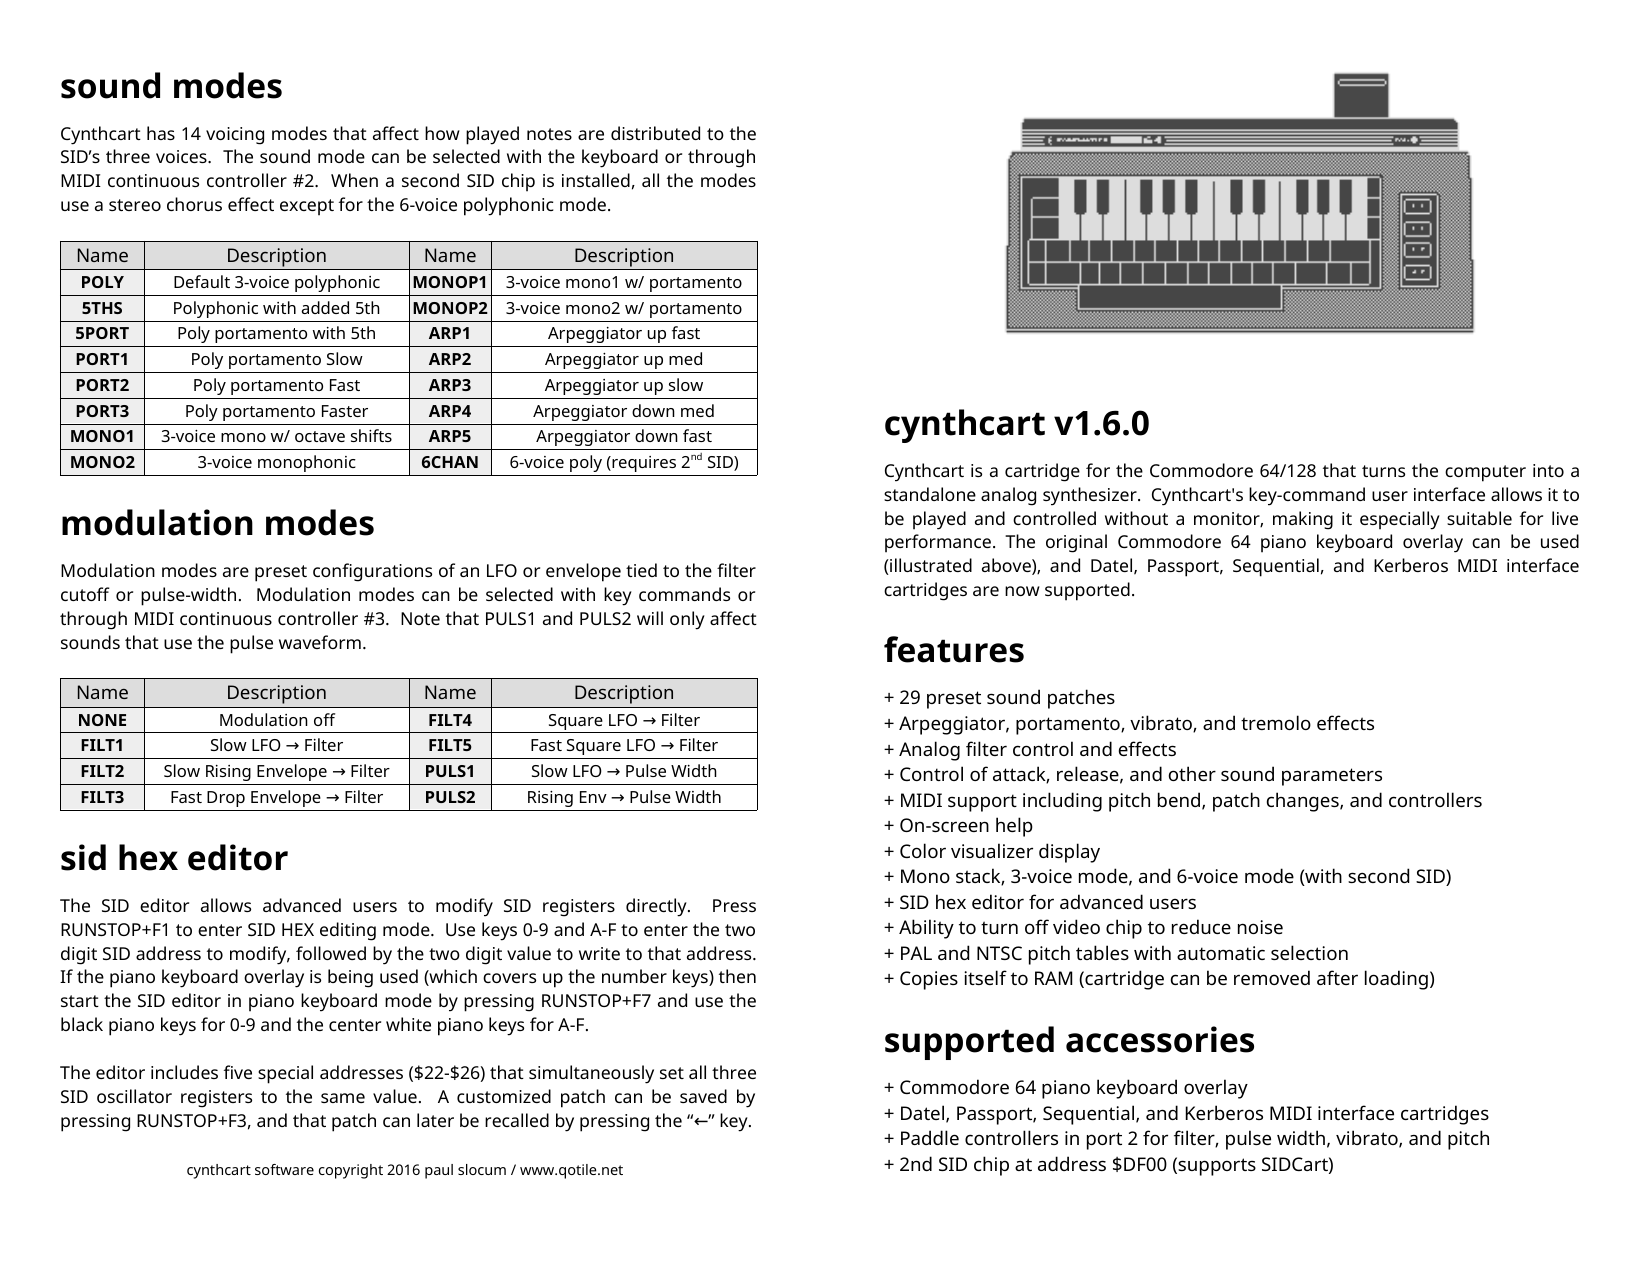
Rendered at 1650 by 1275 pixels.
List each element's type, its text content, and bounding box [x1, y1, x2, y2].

subtitle supported accessories [883, 1016, 1581, 1062]
subtitle cynthcart v1.6.0 [883, 387, 1581, 445]
table_cell FILT3 [61, 785, 144, 809]
table_cell Slow LFO → Pulse Width [492, 759, 757, 784]
subtitle sound modes [60, 62, 757, 108]
text The editor includes five special addresses ($22-$26) that simultaneously set all three SID oscillator registers to the same value. A customized patch can be saved by pressing RUNSTOP+F3, and that patch can later be recalled by pressing the “←” key. [60, 1061, 757, 1132]
table_cell PORT2 [61, 373, 144, 398]
table_cell FILT1 [61, 733, 144, 758]
list + Paddle controllers in port 2 for filter, pulse width, vibrato, and pitch [883, 1125, 1581, 1151]
text Cynthcart is a cartridge for the Commodore 64/128 that turns the computer into a standalone analog synthesizer. Cynthcart's key-command user interface allows it to be played and controlled without a monitor, making it especially suitable for live performance. The original Commodore 64 piano keyboard overlay can be used (illustrated above), and Datel, Passport, Sequential, and Kerberos MIDI interface cartridges are now supported. [883, 458, 1581, 602]
list + 29 preset sound patches [883, 685, 1581, 710]
text Modulation modes are preset configurations of an LFO or envelope tied to the filter cutoff or pulse-width. Modulation modes can be selected with key commands or through MIDI continuous controller #3. Note that PULS1 and PULS2 will only affect sounds that use the pulse waveform. [60, 558, 757, 654]
table_cell ARP2 [410, 347, 491, 372]
table_header Description [145, 679, 409, 707]
table_cell Poly portamento with 5th [145, 322, 409, 346]
list + 2nd SID chip at address $DF00 (supports SIDCart) [883, 1151, 1581, 1176]
list + Ability to turn off video chip to reduce noise [883, 914, 1581, 940]
table_cell Arpeggiator down fast [492, 425, 757, 449]
table_cell Modulation off [145, 708, 409, 732]
list + SID hex editor for advanced users [883, 889, 1581, 914]
table_cell Slow LFO → Filter [145, 733, 409, 758]
list + Arpeggiator, portamento, vibrato, and tremolo effects [883, 710, 1581, 736]
table_cell 3-voice mono1 w/ portamento [492, 270, 757, 295]
table_cell POLY [61, 270, 144, 295]
table_cell PULS2 [410, 785, 491, 809]
table_cell Arpeggiator down med [492, 399, 757, 423]
list + Color visualizer display [883, 838, 1581, 863]
list + Copies itself to RAM (cartridge can be removed after loading) [883, 966, 1581, 991]
list + Analog filter control and effects [883, 736, 1581, 761]
table_cell Poly portamento Fast [145, 373, 409, 398]
table_cell Arpeggiator up med [492, 347, 757, 372]
table_header Description [492, 242, 757, 269]
list + Control of attack, release, and other sound parameters [883, 761, 1581, 787]
table_cell PORT3 [61, 399, 144, 423]
table_cell FILT5 [410, 733, 491, 758]
table_cell Arpeggiator up fast [492, 322, 757, 346]
list + Datel, Passport, Sequential, and Kerberos MIDI interface cartridges [883, 1100, 1581, 1125]
table_cell ARP1 [410, 322, 491, 346]
list + MIDI support including pitch bend, patch changes, and controllers [883, 787, 1581, 812]
table_cell ARP3 [410, 373, 491, 398]
table_cell MONOP2 [410, 296, 491, 321]
table_header Name [410, 679, 491, 707]
text cynthcart software copyright 2016 paul slocum / www.qotile.net [60, 1156, 757, 1180]
picture [955, 44, 1510, 387]
table_cell MONOP1 [410, 270, 491, 295]
table_header Name [410, 242, 491, 269]
subtitle sid hex editor [60, 834, 757, 880]
subtitle features [883, 627, 1581, 672]
table_cell ARP4 [410, 399, 491, 423]
table_cell Poly portamento Slow [145, 347, 409, 372]
table_cell FILT2 [61, 759, 144, 784]
table_cell 6CHAN [410, 450, 491, 475]
table_cell 3-voice mono w/ octave shifts [145, 425, 409, 449]
table_cell Slow Rising Envelope → Filter [145, 759, 409, 784]
table_cell MONO1 [61, 425, 144, 449]
list + PAL and NTSC pitch tables with automatic selection [883, 940, 1581, 966]
table_cell Default 3-voice polyphonic [145, 270, 409, 295]
subtitle modulation modes [60, 500, 757, 546]
table_cell NONE [61, 708, 144, 732]
list + Commodore 64 piano keyboard overlay [883, 1074, 1581, 1100]
table_cell Fast Drop Envelope → Filter [145, 785, 409, 809]
table_cell PULS1 [410, 759, 491, 784]
table_cell Polyphonic with added 5th [145, 296, 409, 321]
list + On-screen help [883, 812, 1581, 838]
table_cell FILT4 [410, 708, 491, 732]
table_cell ARP5 [410, 425, 491, 449]
table_cell Fast Square LFO → Filter [492, 733, 757, 758]
table_cell Square LFO → Filter [492, 708, 757, 732]
text The SID editor allows advanced users to modify SID registers directly. Press RUNSTOP+F1 to enter SID HEX editing mode. Use keys 0-9 and A-F to enter the two digit SID address to modify, followed by the two digit value to write to that address. If the piano keyboard overlay is being used (which covers up the number keys) then start the SID editor in piano keyboard mode by pressing RUNSTOP+F7 and use the black piano keys for 0-9 and the center white piano keys for A-F. [60, 893, 757, 1037]
list + Mono stack, 3-voice mode, and 6-voice mode (with second SID) [883, 863, 1581, 889]
table_cell 6-voice poly (requires 2nd SID) [492, 450, 757, 475]
table_header Name [61, 679, 144, 707]
text Cynthcart has 14 voicing modes that affect how played notes are distributed to the SID’s three voices. The sound mode can be selected with the keyboard or through MIDI continuous controller #2. When a second SID chip is installed, all the modes use a stereo chorus effect except for the 6-voice polyphonic mode. [60, 121, 757, 217]
table_header Description [145, 242, 409, 269]
table_cell 5THS [61, 296, 144, 321]
table_cell Rising Env → Pulse Width [492, 785, 757, 809]
table_cell PORT1 [61, 347, 144, 372]
table_cell 5PORT [61, 322, 144, 346]
table_cell 3-voice monophonic [145, 450, 409, 475]
table_cell Poly portamento Faster [145, 399, 409, 423]
table_header Name [61, 242, 144, 269]
table_cell MONO2 [61, 450, 144, 475]
table_header Description [492, 679, 757, 707]
table_cell Arpeggiator up slow [492, 373, 757, 398]
table_cell 3-voice mono2 w/ portamento [492, 296, 757, 321]
